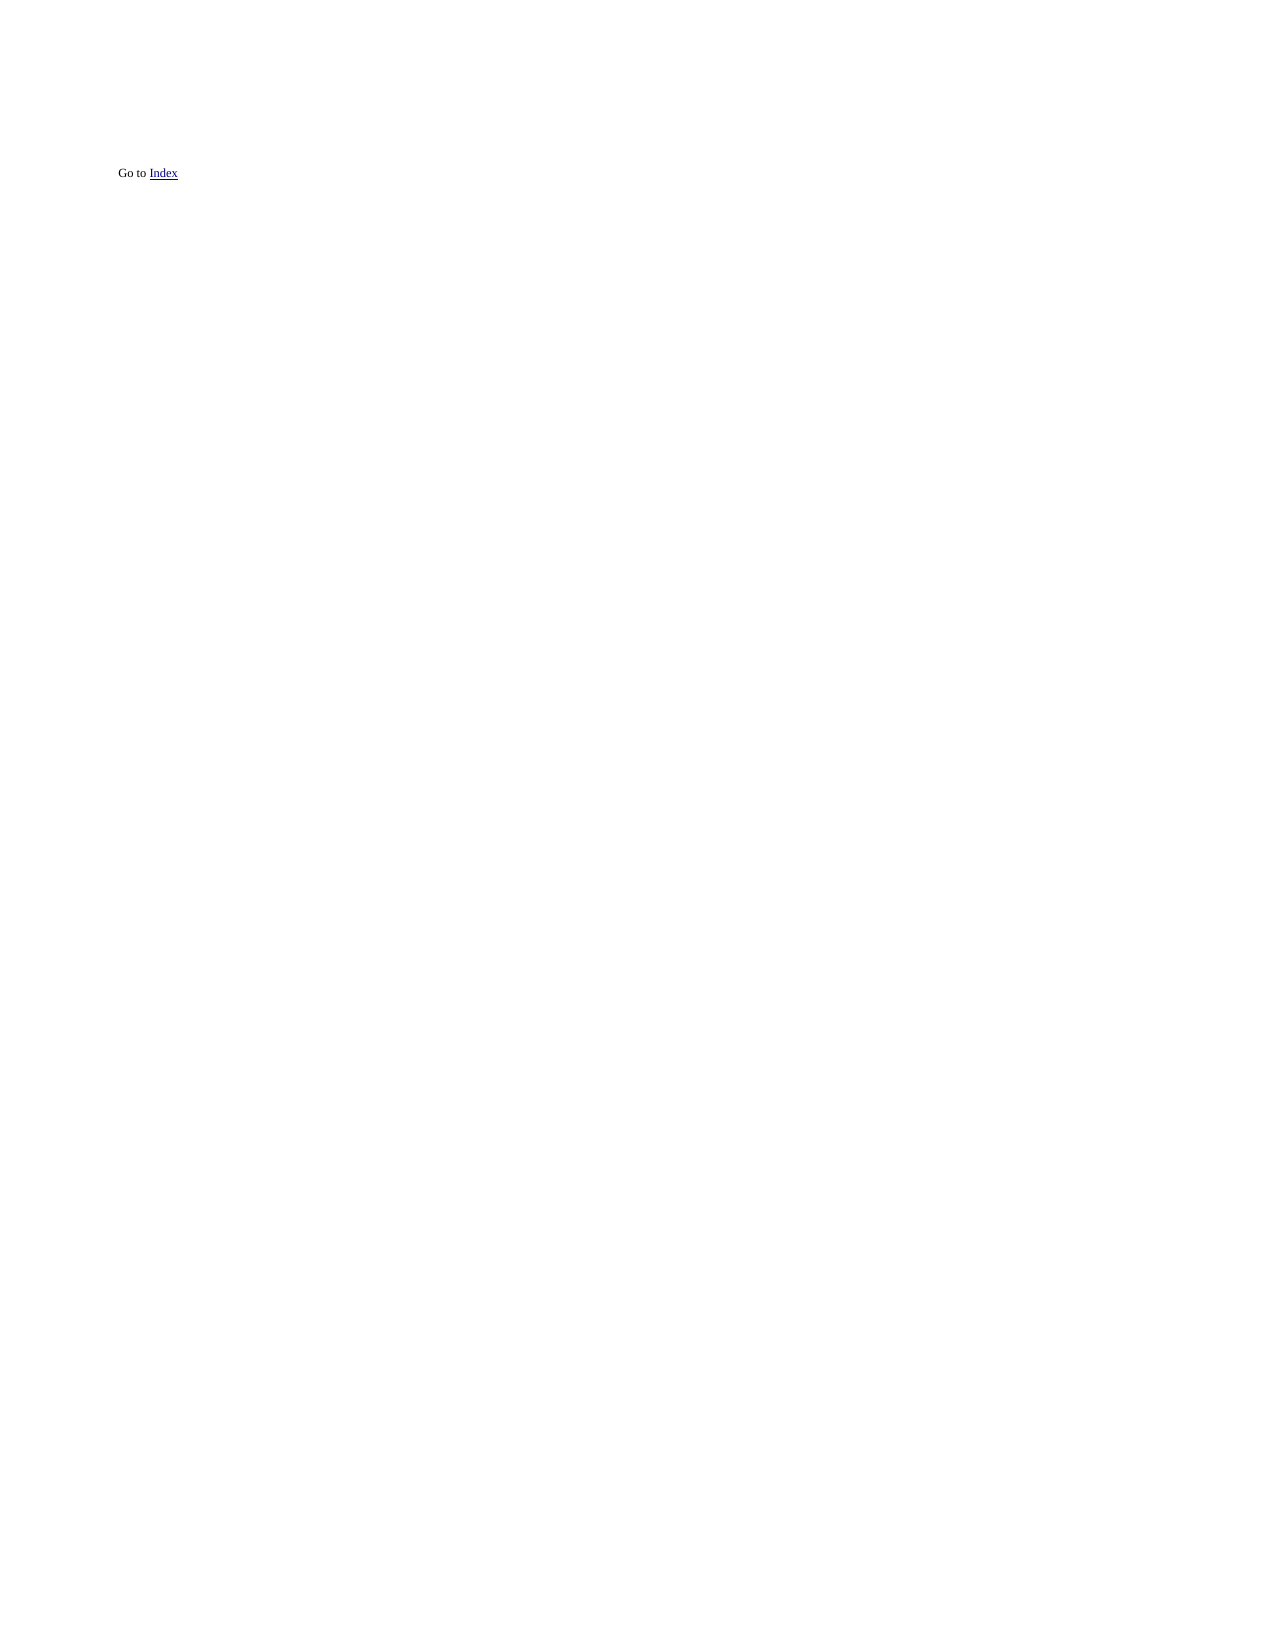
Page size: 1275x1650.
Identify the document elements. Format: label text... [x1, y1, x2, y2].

text Go to Index [118, 166, 1157, 181]
